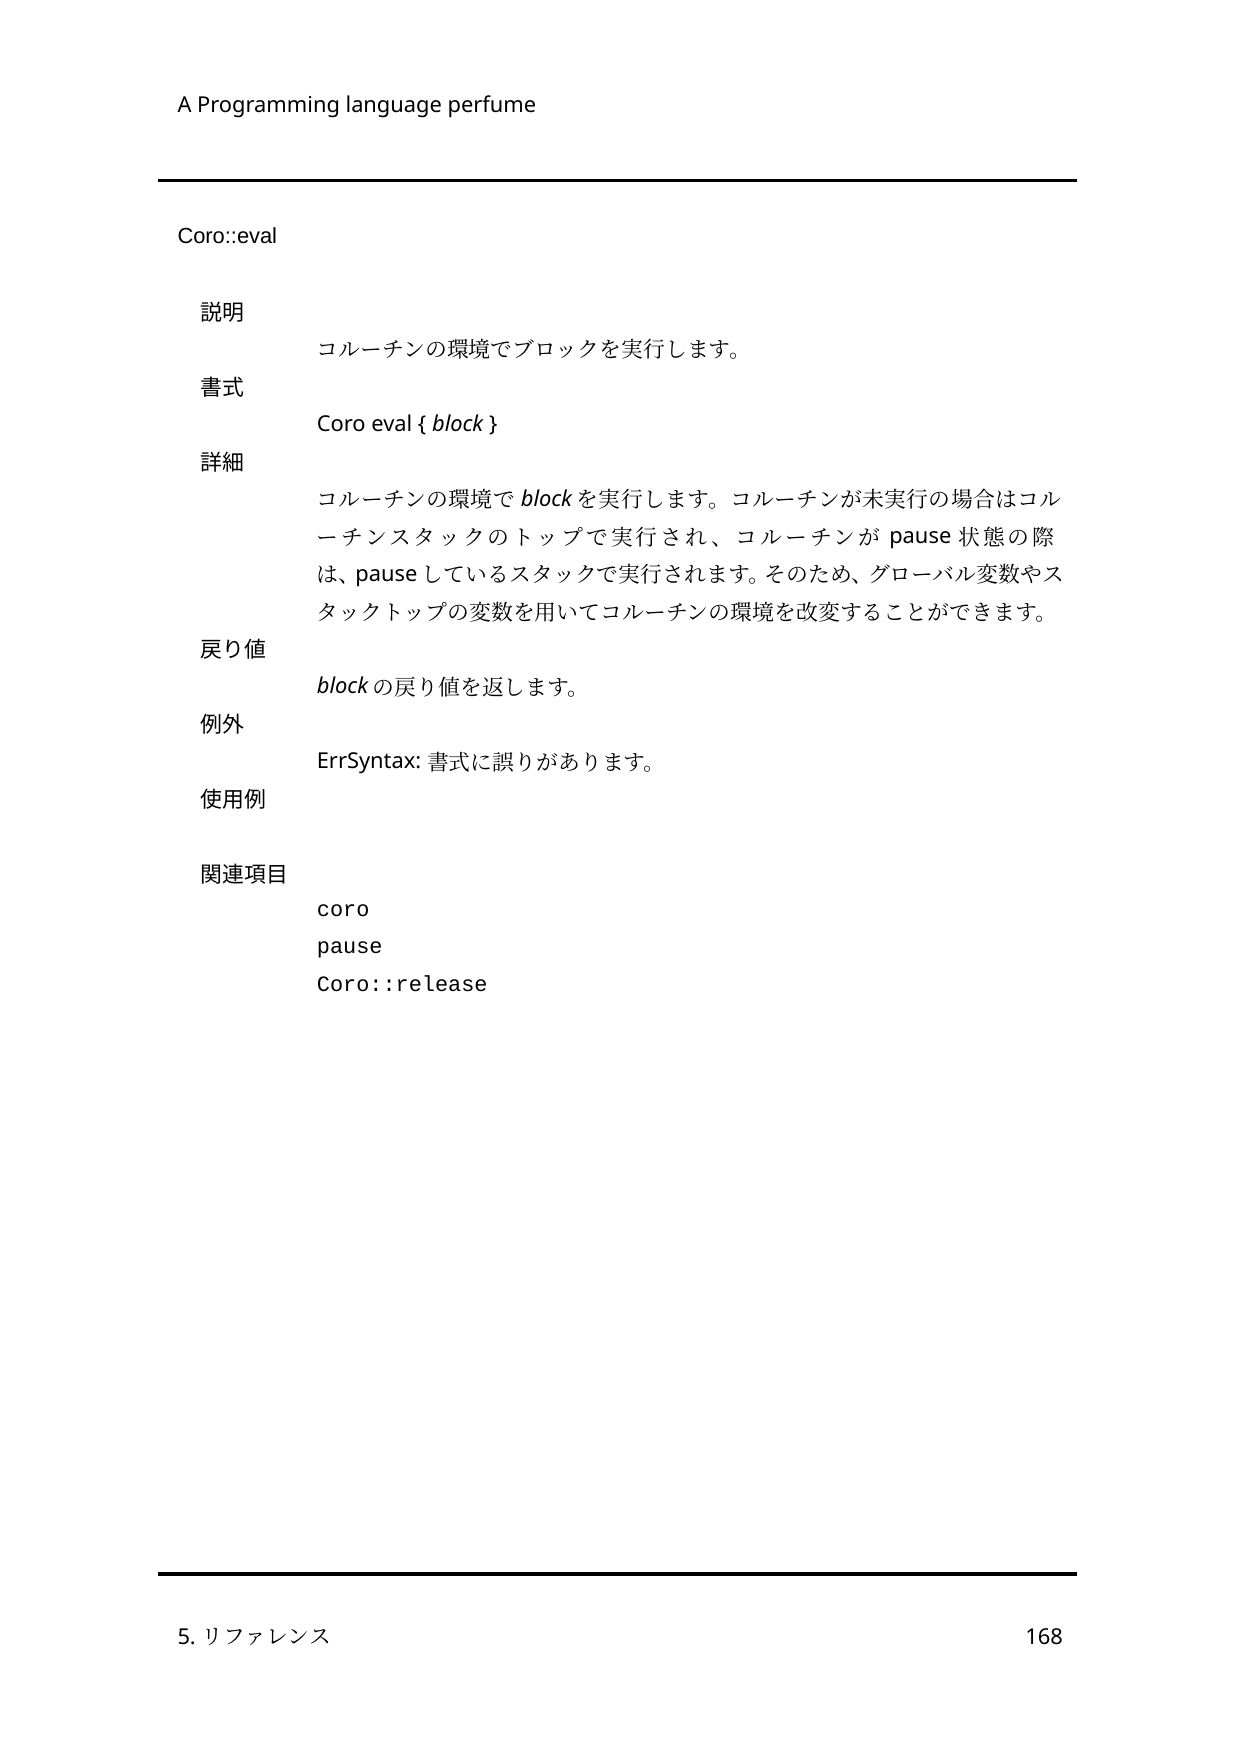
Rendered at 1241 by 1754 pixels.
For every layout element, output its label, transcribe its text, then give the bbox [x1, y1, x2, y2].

table_cell コルーチンの環境でblockを実行します。コルーチンが未実行の場合はコルーチンスタックのトップで実行され、コルーチンがpause状態の際は、pauseしているスタックで実行されます。そのため、グローバル変数やスタックトップの変数を用いてコルーチンの環境を改変することができます。 [317, 442, 1063, 629]
table_header コルーチンの環境でブロックを実行します。 [317, 292, 1063, 367]
table_cell coro pause Coro::release [317, 854, 1063, 1004]
table_cell Coro eval { block } [317, 367, 1063, 442]
table_cell 例外 [200, 704, 317, 779]
table_cell 戻り値 [200, 629, 317, 704]
subtitle Coro::eval [177, 217, 1063, 254]
table_cell blockの戻り値を返します。 [317, 629, 1063, 704]
table_cell ErrSyntax: 書式に誤りがあります。 [317, 704, 1063, 779]
table_cell 詳細 [200, 442, 317, 629]
table_header 説明 [200, 292, 317, 367]
table_cell 関連項目 [200, 854, 317, 1004]
table_cell [317, 779, 1063, 854]
table_cell 書式 [200, 367, 317, 442]
table_cell 使用例 [200, 779, 317, 854]
